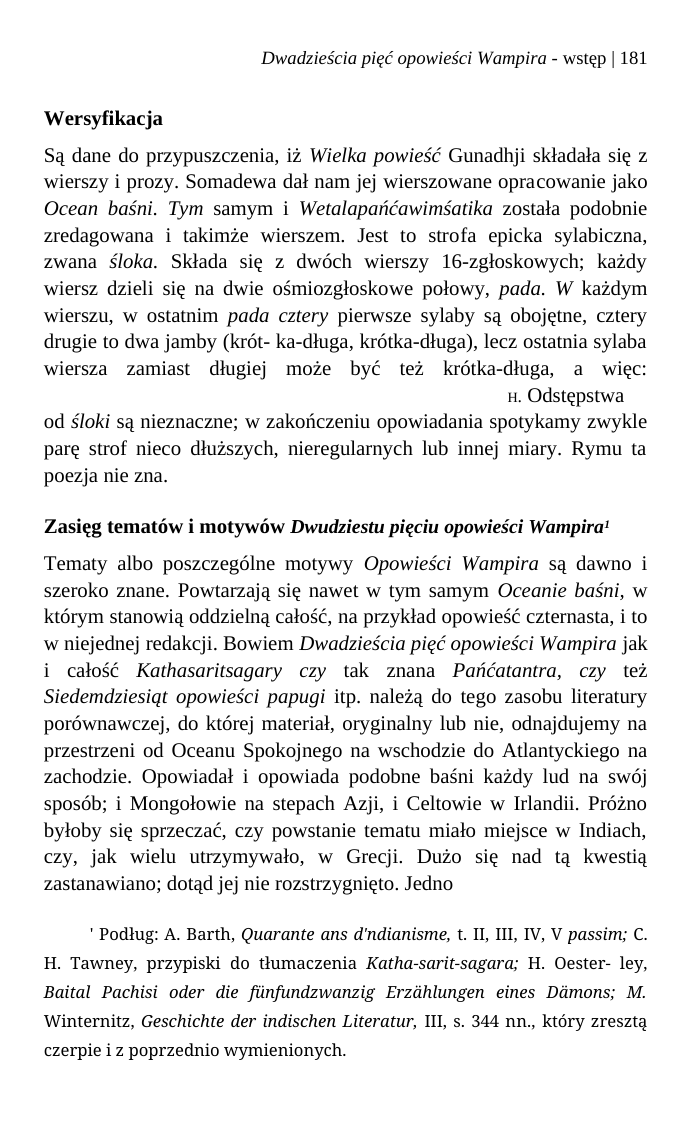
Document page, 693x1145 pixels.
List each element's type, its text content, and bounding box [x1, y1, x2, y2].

text Zasięg tematów i motywów Dwudziestu pięciu opowieści Wampira1 [44, 514, 648, 538]
text Wersyfikacja [44, 106, 648, 130]
text od śloki są nieznaczne; w zakończeniu opowiadania spotykamy zwykle parę strof nieco dłuższych, nieregularnych lub innej miary. Rymu ta poezja nie zna. [44, 409, 648, 487]
text Są dane do przypuszczenia, iż Wielka powieść Gunadhji składała się z wierszy i prozy. Somadewa dał nam jej wierszowane opra­cowanie jako Ocean baśni. Tym samym i Wetalapańćawimśatika została podobnie zredagowana i takimże wierszem. Jest to stro­fa epicka sylabiczna, zwana śloka. Składa się z dwóch wierszy 16-zgłoskowych; każdy wiersz dzieli się na dwie ośmiozgłosko­we połowy, pada. W każdym wierszu, w ostatnim pada cztery pierwsze sylaby są obojętne, cztery drugie to dwa jamby (krót- ka-długa, krótka-długa), lecz ostatnia sylaba wiersza zamiast długiej może być też krótka-długa, a więc: h. Odstępstwa [44, 143, 648, 407]
text Tematy albo poszczególne motywy Opowieści Wampira są dawno i szeroko znane. Powtarzają się nawet w tym samym Oceanie baśni, w którym stanowią oddzielną całość, na przykład opo­wieść czternasta, i to w niejednej redakcji. Bowiem Dwadzieścia pięć opowieści Wampira jak i całość Kathasaritsagary czy tak zna­na Pańćatantra, czy też Siedemdziesiąt opowieści papugi itp. należą do tego zasobu literatury porównawczej, do której materiał, oryginalny lub nie, odnajdujemy na przestrzeni od Oceanu Spokojnego na wschodzie do Atlantyckiego na zachodzie. Opo­wiadał i opowiada podobne baśni każdy lud na swój sposób; i Mongołowie na stepach Azji, i Celtowie w Irlandii. Próżno byłoby się sprzeczać, czy powstanie tematu miało miejsce w Indiach, czy, jak wielu utrzymywało, w Grecji. Dużo się nad tą kwestią zastanawiano; dotąd jej nie rozstrzygnięto. Jedno [44, 551, 648, 895]
text ' Podług: A. Barth, Quarante ans d'ndianisme, t. II, III, IV, V passim; C. H. Tawney, przypiski do tłumaczenia Katha-sarit-sagara; H. Oester- ley, Baital Pachisi oder die fünfundzwanzig Erzählungen eines Dämons; M. Winternitz, Geschichte der indischen Literatur, III, s. 344 nn., który zresztą czerpie i z poprzednio wymienionych. [44, 923, 648, 1062]
text Dwadzieścia pięć opowieści Wampira - wstęp | 181 [44, 47, 648, 68]
